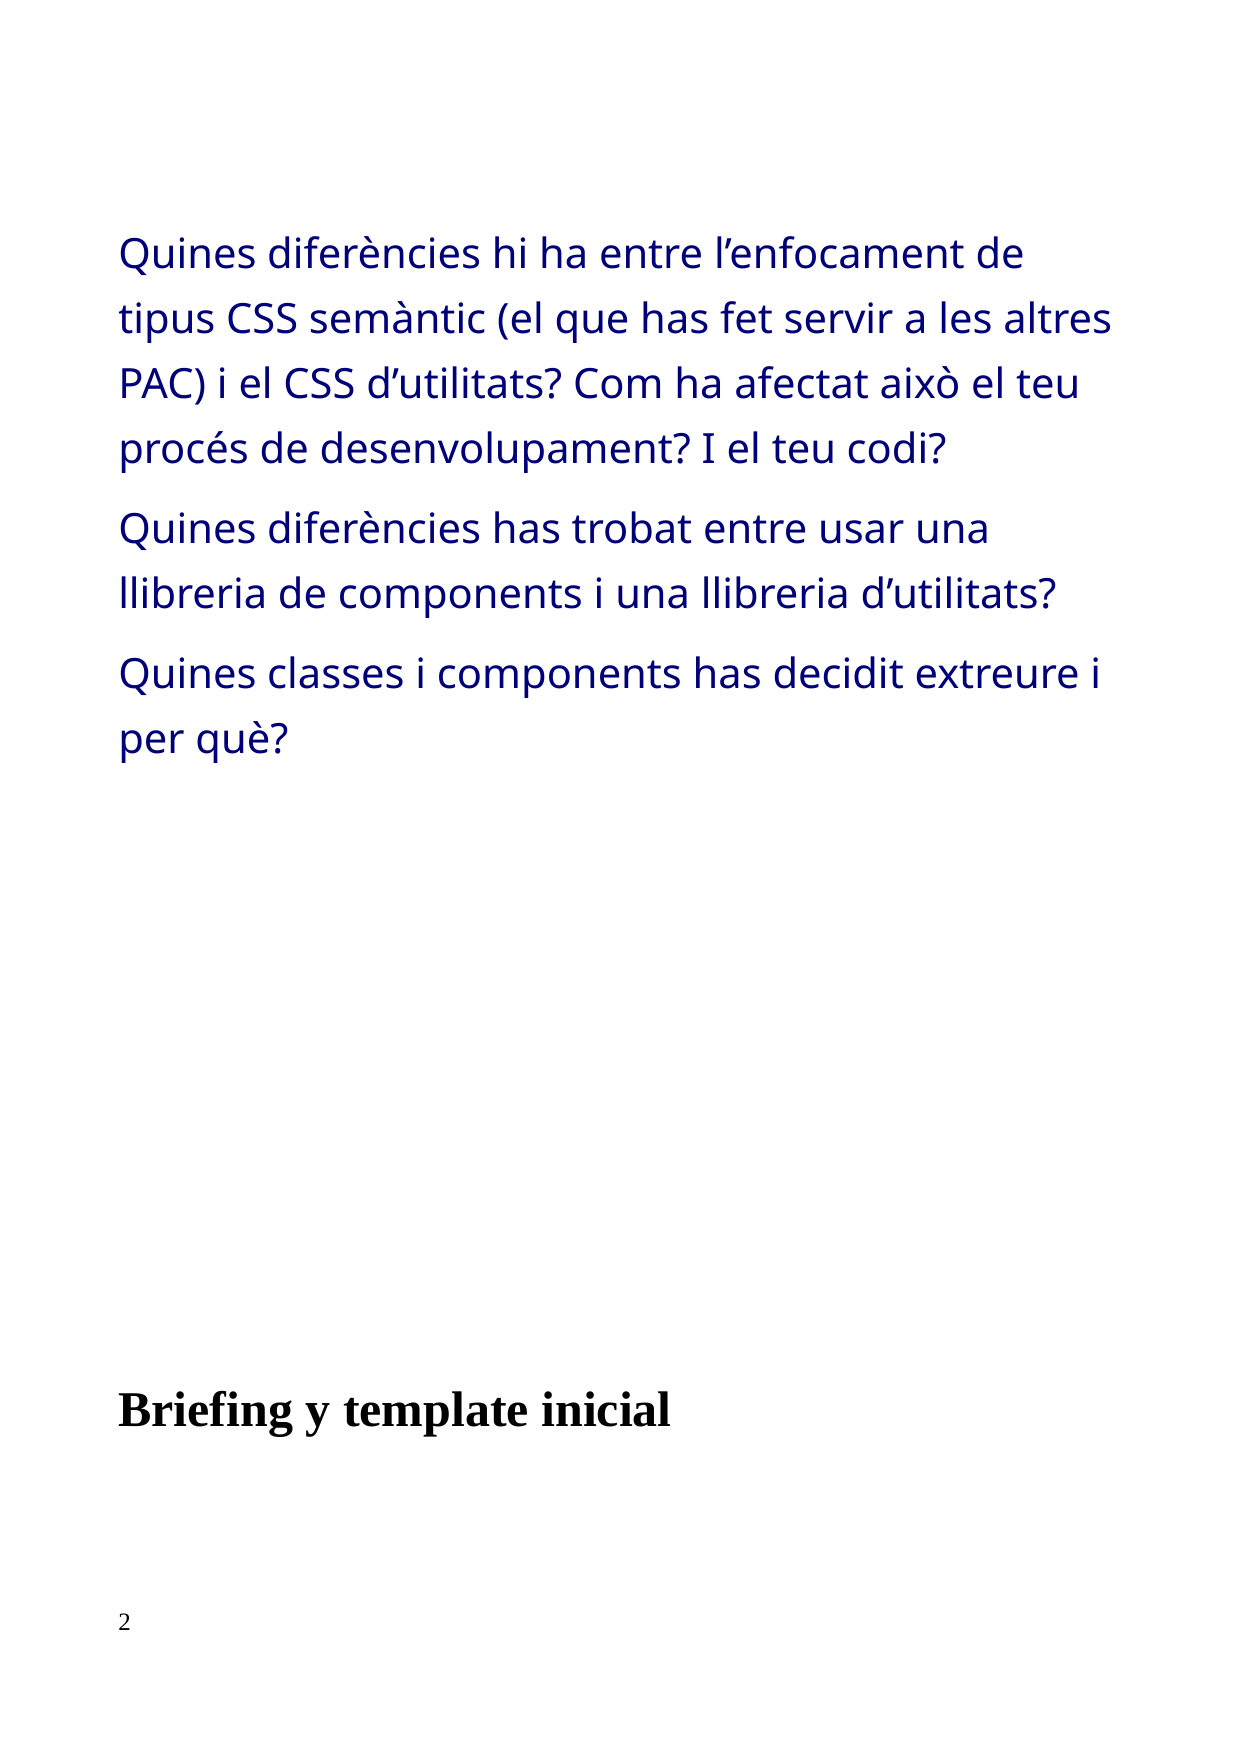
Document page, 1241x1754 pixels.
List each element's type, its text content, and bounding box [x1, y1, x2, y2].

text Quines diferències hi ha entre l’enfocament de tipus CSS semàntic (el que has fet servir a les altres PAC) i el CSS d’utilitats? Com ha afectat això el teu procés de desenvolupament? I el teu codi? [118, 223, 1122, 476]
text Quines classes i components has decidit extreure i per què? [118, 644, 1122, 766]
text Quines diferències has trobat entre usar una llibreria de components i una llibreria d’utilitats? [118, 499, 1122, 621]
subtitle Briefing y template inicial [118, 1379, 1122, 1437]
